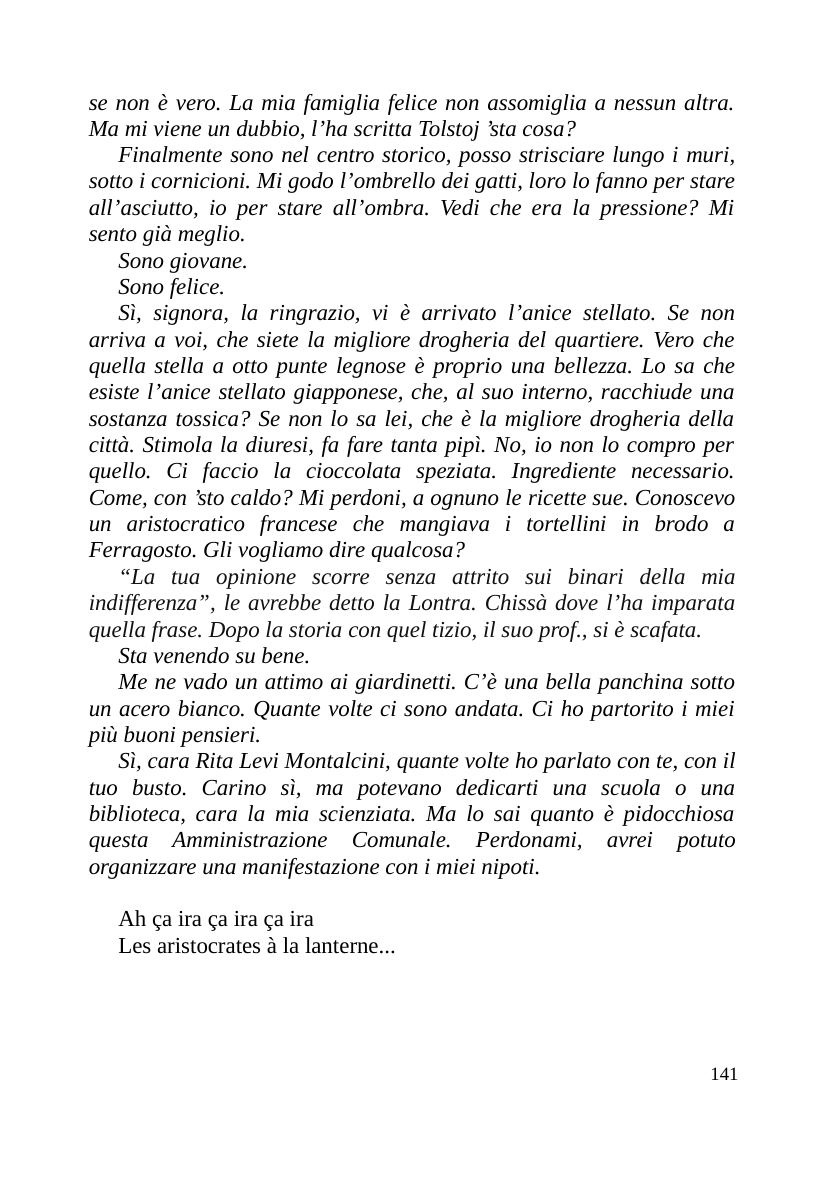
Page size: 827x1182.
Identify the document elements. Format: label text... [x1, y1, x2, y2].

text Ah ça ira ça ira ça ira [88, 906, 738, 932]
text Finalmente sono nel centro storico, posso strisciare lungo i muri, sotto i cornicioni. Mi godo l’ombrello dei gatti, loro lo fanno per stare all’asciutto, io per stare all’ombra. Vedi che era la pressione? Mi sento già meglio. [88, 141, 738, 247]
text Sono felice. [88, 273, 738, 299]
text Sì, signora, la ringrazio, vi è arrivato l’anice stellato. Se non arriva a voi, che siete la migliore drogheria del quartiere. Vero che quella stella a otto punte legnose è proprio una bellezza. Lo sa che esiste l’anice stellato giapponese, che, al suo interno, racchiude una sostanza tossica? Se non lo sa lei, che è la migliore drogheria della città. Stimola la diuresi, fa fare tanta pipì. No, io non lo compro per quello. Ci faccio la cioccolata speziata. Ingrediente necessario. Come, con ’sto caldo? Mi perdoni, a ognuno le ricette sue. Conoscevo un aristocratico francese che mangiava i tortellini in brodo a Ferragosto. Gli vogliamo dire qualcosa? [88, 299, 738, 563]
text Sì, cara Rita Levi Montalcini, quante volte ho parlato con te, con il tuo busto. Carino sì, ma potevano dedicarti una scuola o una biblioteca, cara la mia scienziata. Ma lo sai quanto è pidocchiosa questa Amministrazione Comunale. Perdonami, avrei potuto organizzare una manifestazione con i miei nipoti. [88, 747, 738, 879]
text Sta venendo su bene. [88, 642, 738, 668]
text Sono giovane. [88, 247, 738, 273]
text Les aristocrates à la lanterne... [88, 932, 738, 958]
text “La tua opinione scorre senza attrito sui binari della mia indifferenza”, le avrebbe detto la Lontra. Chissà dove l’ha imparata quella frase. Dopo la storia con quel tizio, il suo prof., si è scafata. [88, 563, 738, 642]
text se non è vero. La mia famiglia felice non assomiglia a nessun altra. Ma mi viene un dubbio, l’ha scritta Tolstoj ’sta cosa? [88, 88, 738, 141]
text Me ne vado un attimo ai giardinetti. C’è una bella panchina sotto un acero bianco. Quante volte ci sono andata. Ci ho partorito i miei più buoni pensieri. [88, 668, 738, 747]
